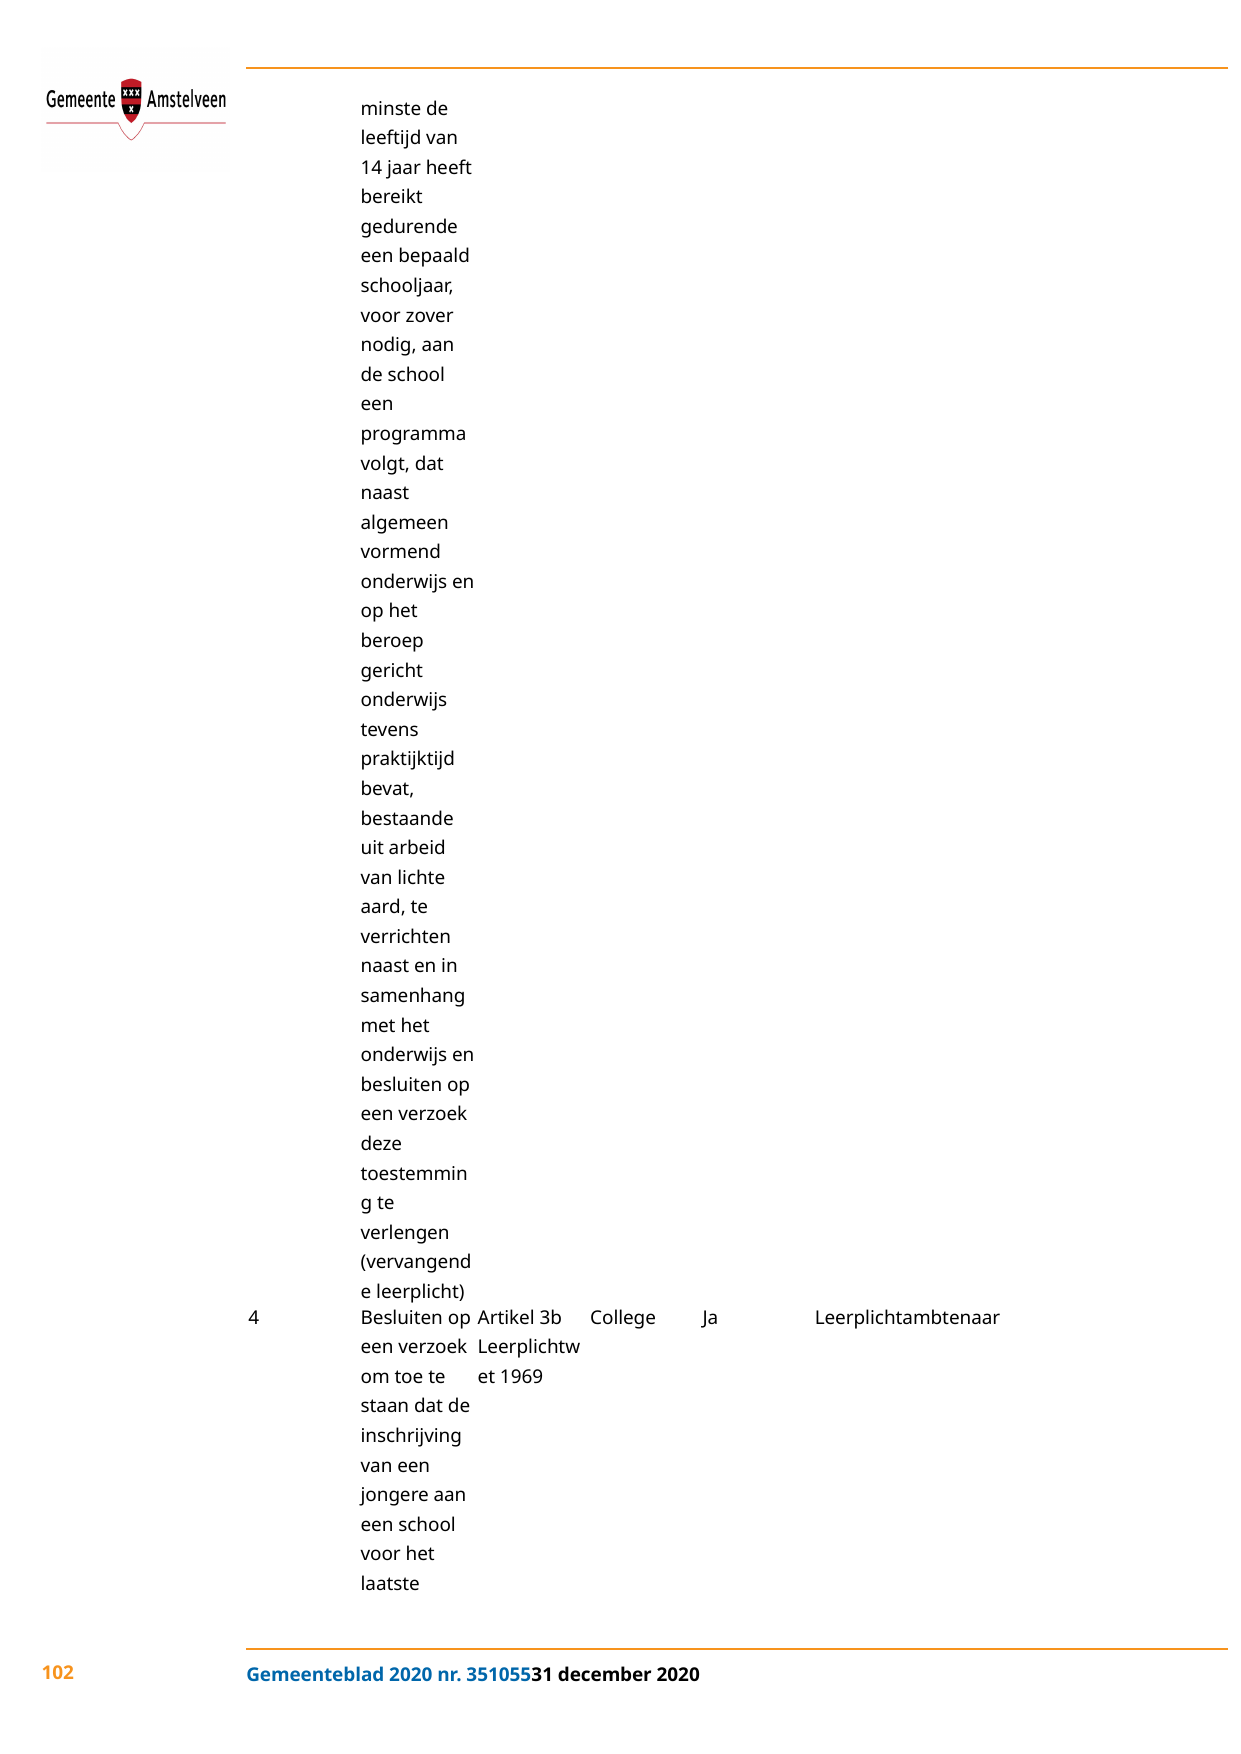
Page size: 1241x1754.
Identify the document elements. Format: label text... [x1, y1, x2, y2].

table_cell [1039, 1304, 1152, 1596]
picture [41, 47, 231, 172]
table_cell Leerplichtambtenaar [815, 1304, 1039, 1596]
table_cell 4 [248, 1304, 360, 1596]
table_cell [590, 95, 702, 1304]
table_cell [1039, 95, 1152, 1304]
table_cell Artikel 3b Leerplichtwet 1969 [478, 1304, 590, 1596]
table_cell [702, 95, 814, 1304]
table_cell Besluiten op een verzoek om toe te staan dat de inschrijving van een jongere aan een school voor het laatste [360, 1304, 477, 1596]
table_cell Ja [702, 1304, 814, 1596]
table_cell College [590, 1304, 702, 1596]
table_cell [248, 95, 360, 1304]
table_cell [478, 95, 590, 1304]
table_cell minste de leeftijd van 14 jaar heeft bereikt gedurende een bepaald schooljaar, voor zover nodig, aan de school een programma volgt, dat naast algemeen vormend onderwijs en op het beroep gericht onderwijs tevens praktijktijd bevat, bestaande uit arbeid van lichte aard, te verrichten naast en in samenhang met het onderwijs en besluiten op een verzoek deze toestemming te verlengen (vervangende leerplicht) [360, 95, 477, 1304]
table_cell [815, 95, 1039, 1304]
